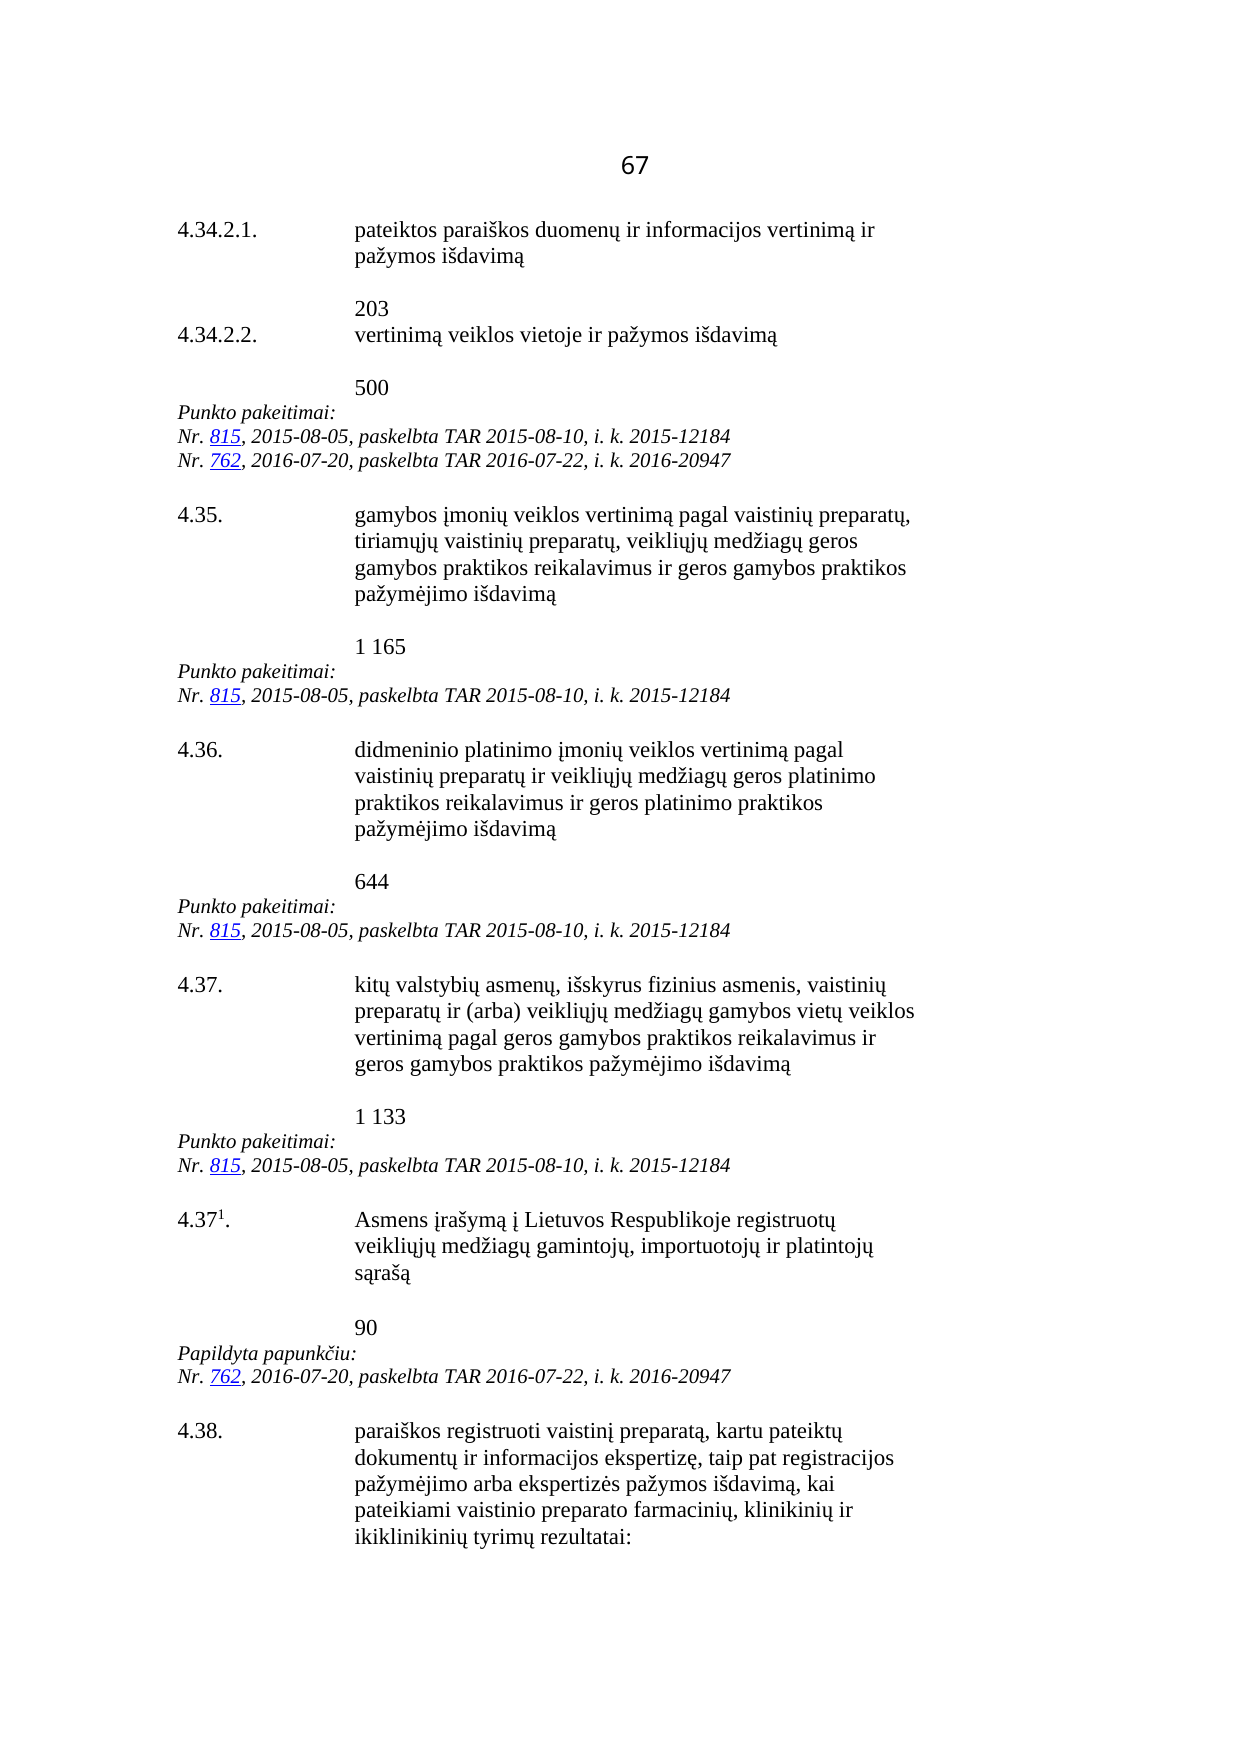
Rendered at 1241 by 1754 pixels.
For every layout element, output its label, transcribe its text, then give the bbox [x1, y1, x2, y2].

text vertinimą pagal geros gamybos praktikos reikalavimus ir [354, 1024, 945, 1050]
text Nr. 762, 2016-07-20, paskelbta TAR 2016-07-22, i. k. 2016-20947 [177, 448, 1093, 472]
text Nr. 815, 2015-08-05, paskelbta TAR 2015-08-10, i. k. 2015-12184 [177, 918, 1093, 942]
text ikiklinikinių tyrimų rezultatai: [354, 1523, 945, 1549]
text pažymėjimo išdavimą 644 [354, 815, 945, 894]
text praktikos reikalavimus ir geros platinimo praktikos [354, 789, 945, 815]
text 4.34.2.1. pateiktos paraiškos duomenų ir informacijos vertinimą ir pažymos išdavimą 203 [177, 216, 916, 321]
text Nr. 762, 2016-07-20, paskelbta TAR 2016-07-22, i. k. 2016-20947 [177, 1364, 1093, 1388]
text Punkto pakeitimai: [177, 1129, 1093, 1153]
text 4.36. didmeninio platinimo įmonių veiklos vertinimą pagal [177, 736, 945, 763]
text Nr. 815, 2015-08-05, paskelbta TAR 2015-08-10, i. k. 2015-12184 [177, 424, 1093, 448]
text Punkto pakeitimai: [177, 659, 1093, 683]
text 4.37. kitų valstybių asmenų, išskyrus fizinius asmenis, vaistinių [177, 971, 945, 998]
text tiriamųjų vaistinių preparatų, veikliųjų medžiagų geros [354, 528, 945, 554]
text dokumentų ir informacijos ekspertizę, taip pat registracijos [354, 1444, 945, 1470]
text gamybos praktikos reikalavimus ir geros gamybos praktikos [354, 554, 945, 580]
text Nr. 815, 2015-08-05, paskelbta TAR 2015-08-10, i. k. 2015-12184 [177, 683, 1093, 707]
text 4.35. gamybos įmonių veiklos vertinimą pagal vaistinių preparatų, [177, 501, 945, 528]
text pažymėjimo išdavimą 1 165 [354, 580, 945, 659]
text Punkto pakeitimai: [177, 894, 1093, 918]
text Nr. 815, 2015-08-05, paskelbta TAR 2015-08-10, i. k. 2015-12184 [177, 1153, 1093, 1177]
text vaistinių preparatų ir veikliųjų medžiagų geros platinimo [354, 763, 945, 789]
text Punkto pakeitimai: [177, 400, 1093, 424]
text preparatų ir (arba) veikliųjų medžiagų gamybos vietų veiklos [354, 998, 945, 1024]
text Papildyta papunkčiu: [177, 1340, 1093, 1364]
text 4.38. paraiškos registruoti vaistinį preparatą, kartu pateiktų [177, 1417, 945, 1444]
text 4.371. Asmens įrašymą į Lietuvos Respublikoje registruotų veikliųjų medžiagų gamintojų, importuotojų ir platintojų sąrašą 90 [177, 1206, 916, 1340]
text pateikiami vaistinio preparato farmacinių, klinikinių ir [354, 1496, 945, 1523]
text 4.34.2.2. vertinimą veiklos vietoje ir pažymos išdavimą 500 [177, 321, 916, 400]
text geros gamybos praktikos pažymėjimo išdavimą 1 133 [354, 1050, 945, 1129]
text pažymėjimo arba ekspertizės pažymos išdavimą, kai [354, 1470, 945, 1496]
